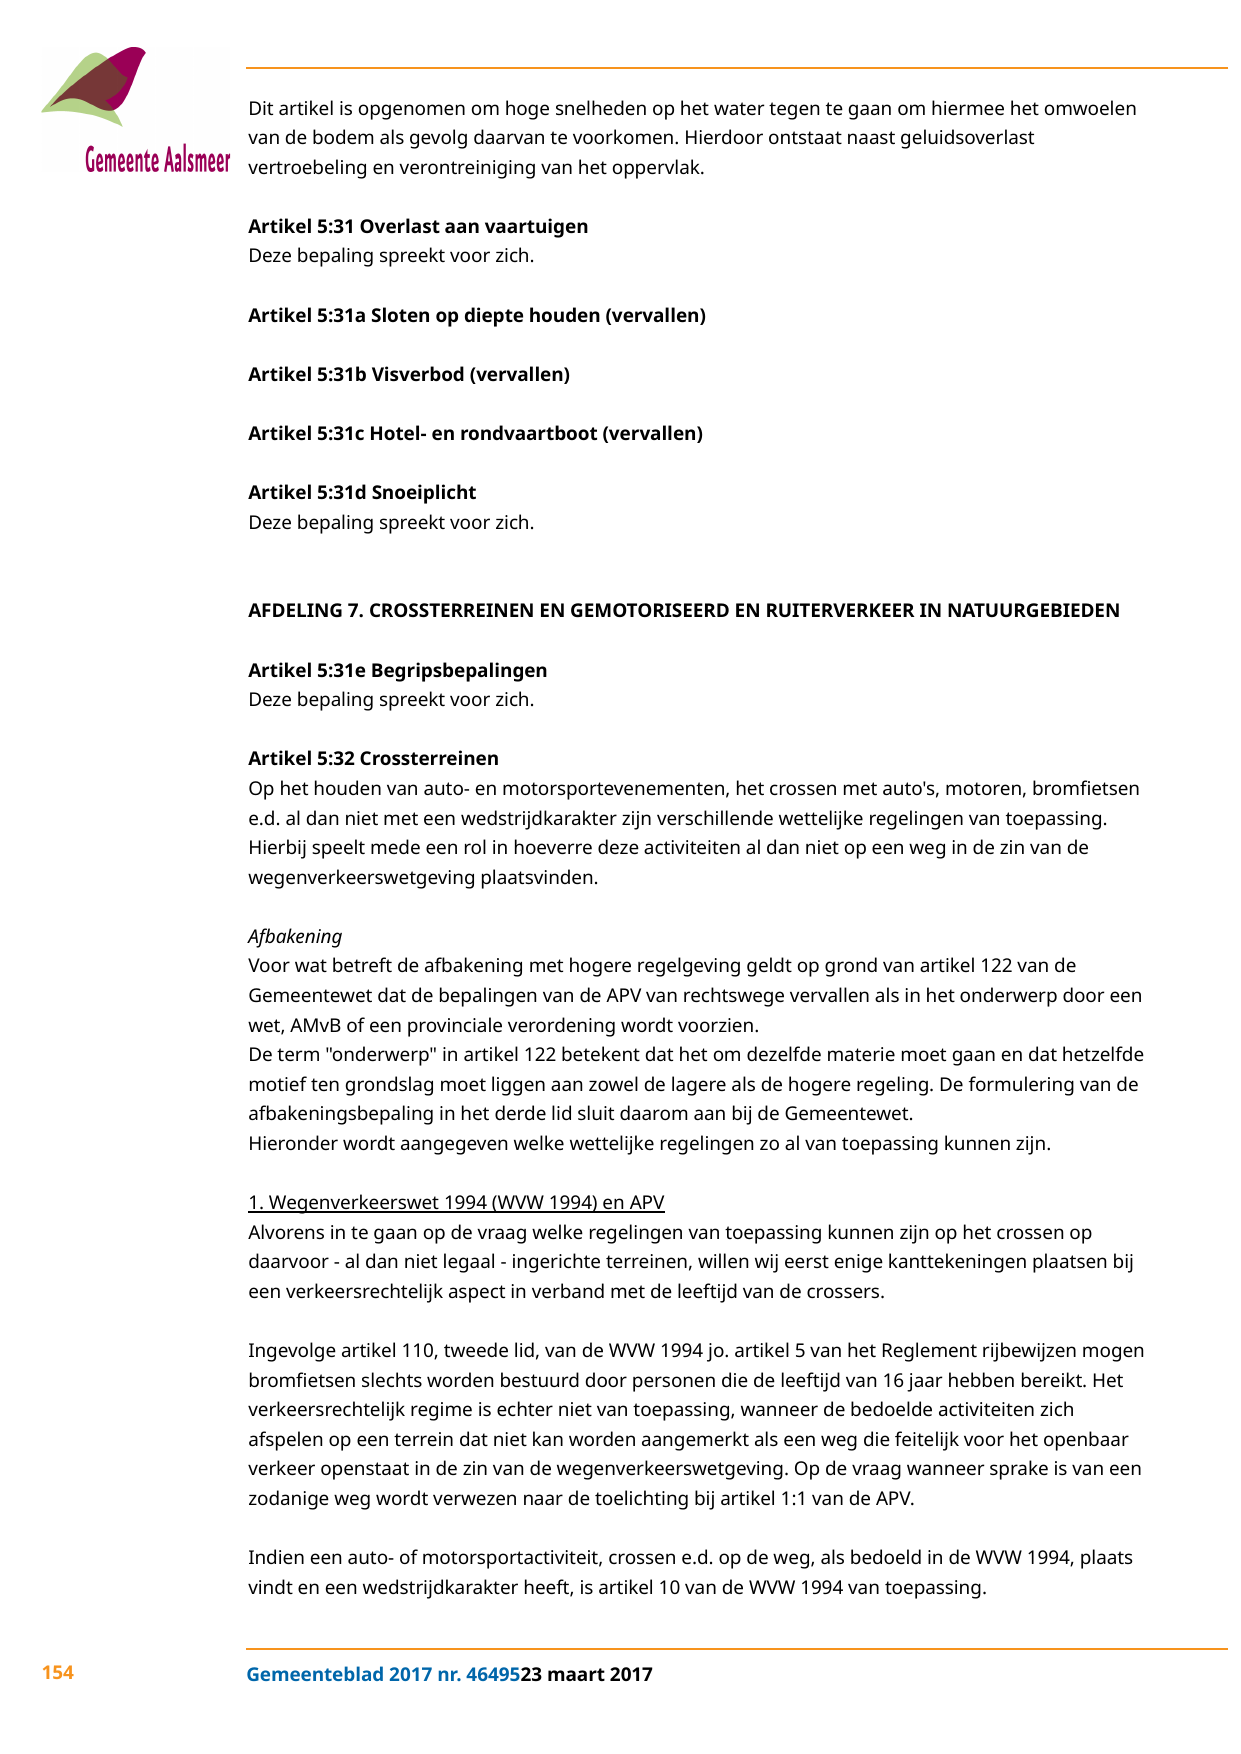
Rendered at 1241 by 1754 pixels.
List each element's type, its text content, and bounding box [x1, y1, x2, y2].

text Afbakening [248, 923, 1152, 949]
text Artikel 5:31d Snoeiplicht [248, 479, 1152, 505]
text Dit artikel is opgenomen om hoge snelheden op het water tegen te gaan om hiermee het omwoelen van de bodem als gevolg daarvan te voorkomen. Hierdoor ontstaat naast geluidsoverlast vertroebeling en verontreiniging van het oppervlak. [248, 95, 1152, 180]
text Deze bepaling spreekt voor zich. [248, 686, 1152, 712]
text Artikel 5:31 Overlast aan vaartuigen [248, 213, 1152, 239]
text AFDELING 7. CROSSTERREINEN EN GEMOTORISEERD EN RUITERVERKEER IN NATUURGEBIEDEN [248, 598, 1152, 623]
text Artikel 5:32 Crossterreinen [248, 746, 1152, 771]
text Alvorens in te gaan op de vraag welke regelingen van toepassing kunnen zijn op het crossen op daarvoor - al dan niet legaal - ingerichte terreinen, willen wij eerst enige kanttekeningen plaatsen bij een verkeersrechtelijk aspect in verband met de leeftijd van de crossers. [248, 1219, 1152, 1304]
text 1. Wegenverkeerswet 1994 (WVW 1994) en APV [248, 1189, 1152, 1215]
text De term "onderwerp" in artikel 122 betekent dat het om dezelfde materie moet gaan en dat hetzelfde motief ten grondslag moet liggen aan zowel de lagere als de hogere regeling. De formulering van de afbakeningsbepaling in het derde lid sluit daarom aan bij de Gemeentewet. [248, 1041, 1152, 1126]
picture [41, 47, 231, 172]
text Artikel 5:31a Sloten op diepte houden (vervallen) [248, 302, 1152, 328]
text Artikel 5:31c Hotel- en rondvaartboot (vervallen) [248, 420, 1152, 446]
text Artikel 5:31b Visverbod (vervallen) [248, 361, 1152, 387]
text Ingevolge artikel 110, tweede lid, van de WVW 1994 jo. artikel 5 van het Reglement rijbewijzen mogen bromfietsen slechts worden bestuurd door personen die de leeftijd van 16 jaar hebben bereikt. Het verkeersrechtelijk regime is echter niet van toepassing, wanneer de bedoelde activiteiten zich afspelen op een terrein dat niet kan worden aangemerkt als een weg die feitelijk voor het openbaar verkeer openstaat in de zin van de wegenverkeerswetgeving. Op de vraag wanneer sprake is van een zodanige weg wordt verwezen naar de toelichting bij artikel 1:1 van de APV. [248, 1337, 1152, 1511]
text Deze bepaling spreekt voor zich. [248, 243, 1152, 268]
text Hieronder wordt aangegeven welke wettelijke regelingen zo al van toepassing kunnen zijn. [248, 1130, 1152, 1156]
text Indien een auto- of motorsportactiviteit, crossen e.d. op de weg, als bedoeld in de WVW 1994, plaats vindt en een wedstrijdkarakter heeft, is artikel 10 van de WVW 1994 van toepassing. [248, 1544, 1152, 1600]
text Op het houden van auto- en motorsportevenementen, het crossen met auto's, motoren, bromfietsen e.d. al dan niet met een wedstrijdkarakter zijn verschillende wettelijke regelingen van toepassing. Hierbij speelt mede een rol in hoeverre deze activiteiten al dan niet op een weg in de zin van de wegenverkeerswetgeving plaatsvinden. [248, 775, 1152, 890]
text Deze bepaling spreekt voor zich. [248, 509, 1152, 535]
text Voor wat betreft de afbakening met hogere regelgeving geldt op grond van artikel 122 van de Gemeentewet dat de bepalingen van de APV van rechtswege vervallen als in het onderwerp door een wet, AMvB of een provinciale verordening wordt voorzien. [248, 953, 1152, 1038]
text Artikel 5:31e Begripsbepalingen [248, 657, 1152, 683]
